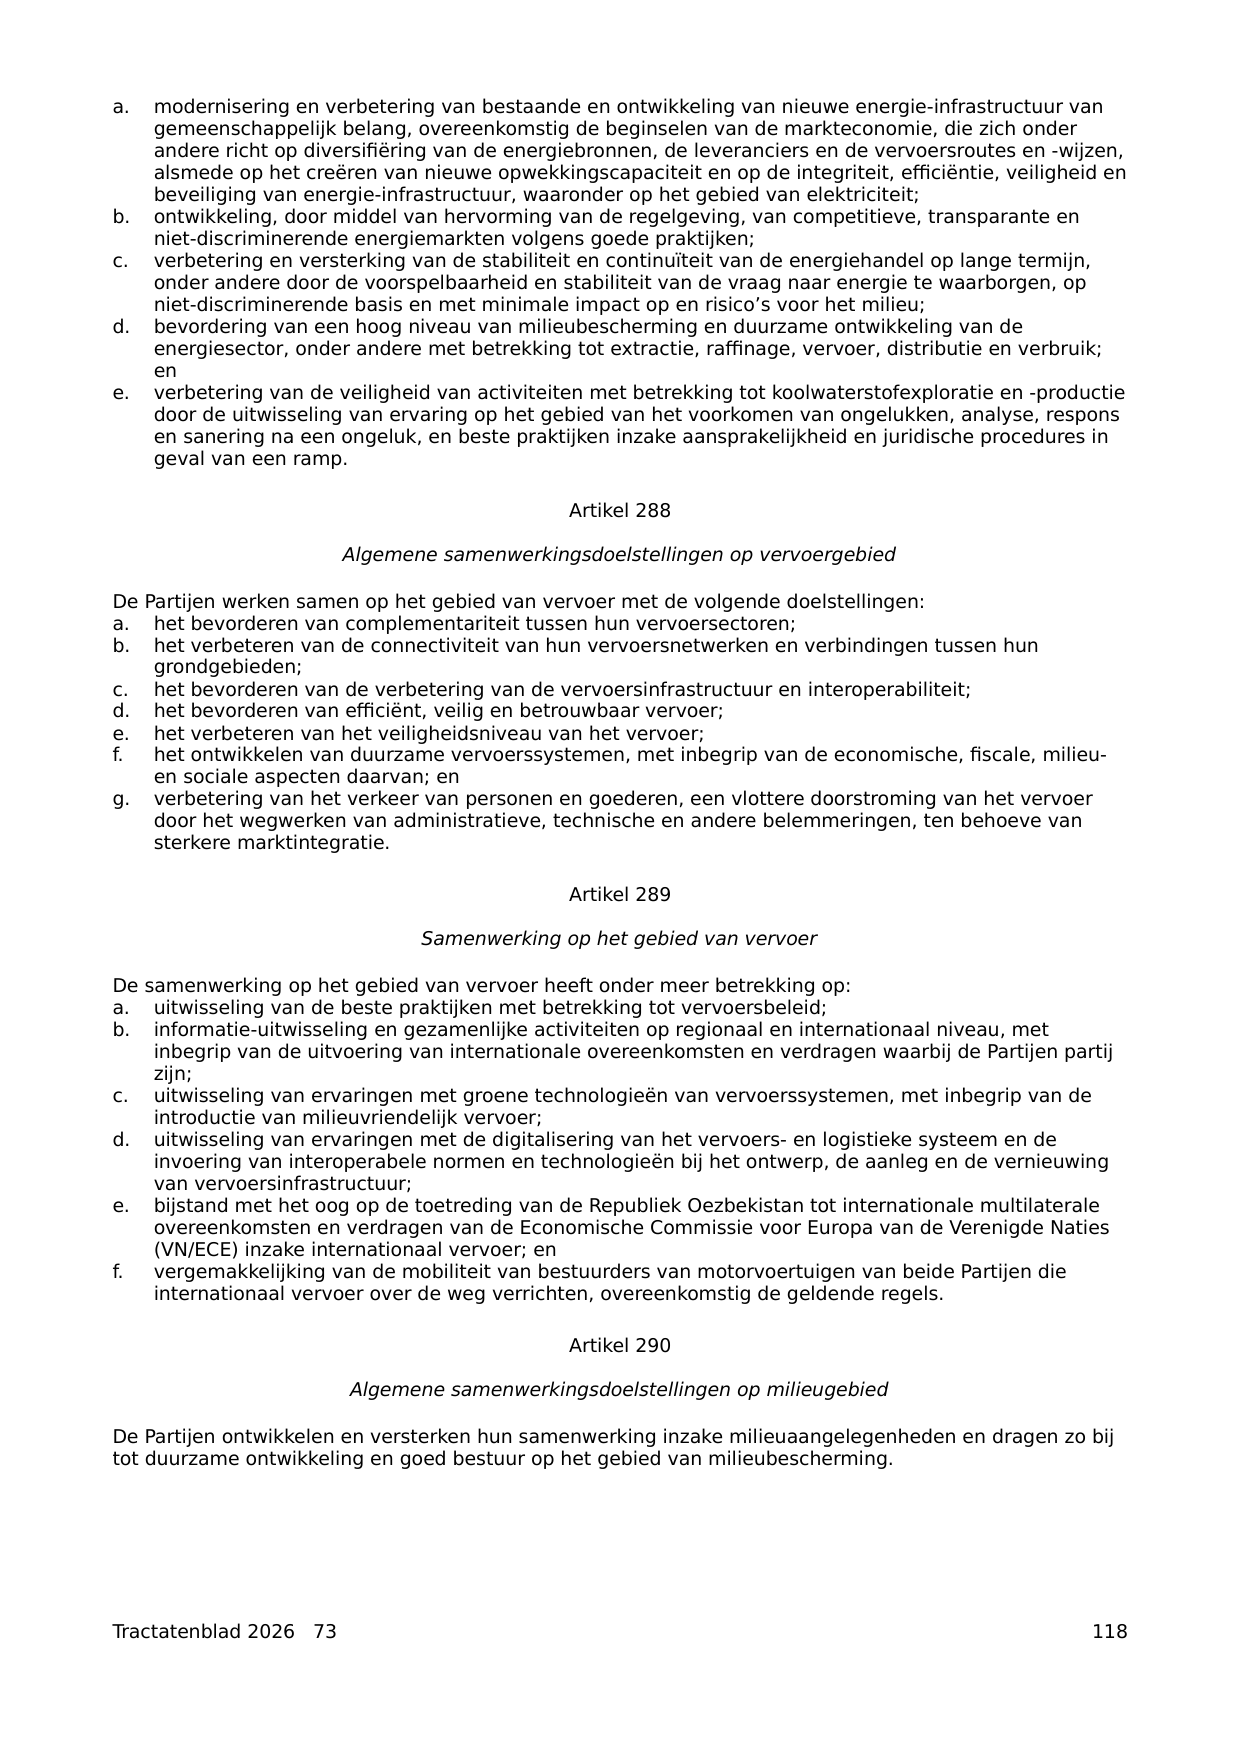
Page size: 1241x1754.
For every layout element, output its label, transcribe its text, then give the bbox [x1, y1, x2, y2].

text a. het bevorderen van complementariteit tussen hun vervoersectoren; [112, 612, 1128, 634]
text b. ontwikkeling, door middel van hervorming van de regelgeving, van competitieve, transparante en niet-discriminerende energiemarkten volgens goede praktijken; [112, 206, 1128, 250]
text e. verbetering van de veiligheid van activiteiten met betrekking tot koolwaterstofexploratie en -productie door de uitwisseling van ervaring op het gebied van het voorkomen van ongelukken, analyse, respons en sanering na een ongeluk, en beste praktijken inzake aansprakelijkheid en juridische procedures in geval van een ramp. [112, 382, 1128, 469]
text c. het bevorderen van de verbetering van de vervoersinfrastructuur en interoperabiliteit; [112, 678, 1128, 700]
text De Partijen werken samen op het gebied van vervoer met de volgende doelstellingen: [112, 591, 1128, 612]
text b. het verbeteren van de connectiviteit van hun vervoersnetwerken en verbindingen tussen hun grondgebieden; [112, 634, 1128, 678]
text a. modernisering en verbetering van bestaande en ontwikkeling van nieuwe energie-infrastructuur van gemeenschappelijk belang, overeenkomstig de beginselen van de markteconomie, die zich onder andere richt op diversifiëring van de energiebronnen, de leveranciers en de vervoersroutes en -wijzen, alsmede op het creëren van nieuwe opwekkingscapaciteit en op de integriteit, efficiëntie, veiligheid en beveiliging van energie-infrastructuur, waaronder op het gebied van elektriciteit; [112, 96, 1128, 206]
text g. verbetering van het verkeer van personen en goederen, een vlottere doorstroming van het vervoer door het wegwerken van administratieve, technische en andere belemmeringen, ten behoeve van sterkere marktintegratie. [112, 788, 1128, 854]
text De Partijen ontwikkelen en versterken hun samenwerking inzake milieuaangelegenheden en dragen zo bij tot duurzame ontwikkeling en goed bestuur op het gebied van milieubescherming. [112, 1426, 1128, 1470]
text d. het bevorderen van efficiënt, veilig en betrouwbaar vervoer; [112, 700, 1128, 722]
text f. het ontwikkelen van duurzame vervoerssystemen, met inbegrip van de economische, fiscale, milieu- en sociale aspecten daarvan; en [112, 744, 1128, 788]
text e. bijstand met het oog op de toetreding van de Republiek Oezbekistan tot internationale multilaterale overeenkomsten en verdragen van de Economische Commissie voor Europa van de Verenigde Naties (VN/ECE) inzake internationaal vervoer; en [112, 1195, 1128, 1261]
text a. uitwisseling van de beste praktijken met betrekking tot vervoersbeleid; [112, 997, 1128, 1019]
text e. het verbeteren van het veiligheidsniveau van het vervoer; [112, 722, 1128, 744]
text De samenwerking op het gebied van vervoer heeft onder meer betrekking op: [112, 975, 1128, 997]
text b. informatie-uitwisseling en gezamenlijke activiteiten op regionaal en internationaal niveau, met inbegrip van de uitvoering van internationale overeenkomsten en verdragen waarbij de Partijen partij zijn; [112, 1019, 1128, 1085]
text d. uitwisseling van ervaringen met de digitalisering van het vervoers- en logistieke systeem en de invoering van interoperabele normen en technologieën bij het ontwerp, de aanleg en de vernieuwing van vervoersinfrastructuur; [112, 1129, 1128, 1195]
text c. verbetering en versterking van de stabiliteit en continuïteit van de energiehandel op lange termijn, onder andere door de voorspelbaarheid en stabiliteit van de vraag naar energie te waarborgen, op niet-discriminerende basis en met minimale impact op en risico’s voor het milieu; [112, 250, 1128, 316]
subtitle Artikel 289 Samenwerking op het gebied van vervoer [112, 884, 1128, 950]
text f. vergemakkelijking van de mobiliteit van bestuurders van motorvoertuigen van beide Partijen die internationaal vervoer over de weg verrichten, overeenkomstig de geldende regels. [112, 1261, 1128, 1305]
subtitle Artikel 288 Algemene samenwerkingsdoelstellingen op vervoergebied [112, 499, 1128, 566]
subtitle Artikel 290 Algemene samenwerkingsdoelstellingen op milieugebied [112, 1335, 1128, 1401]
text d. bevordering van een hoog niveau van milieubescherming en duurzame ontwikkeling van de energiesector, onder andere met betrekking tot extractie, raffinage, vervoer, distributie en verbruik; en [112, 316, 1128, 382]
text c. uitwisseling van ervaringen met groene technologieën van vervoerssystemen, met inbegrip van de introductie van milieuvriendelijk vervoer; [112, 1085, 1128, 1129]
